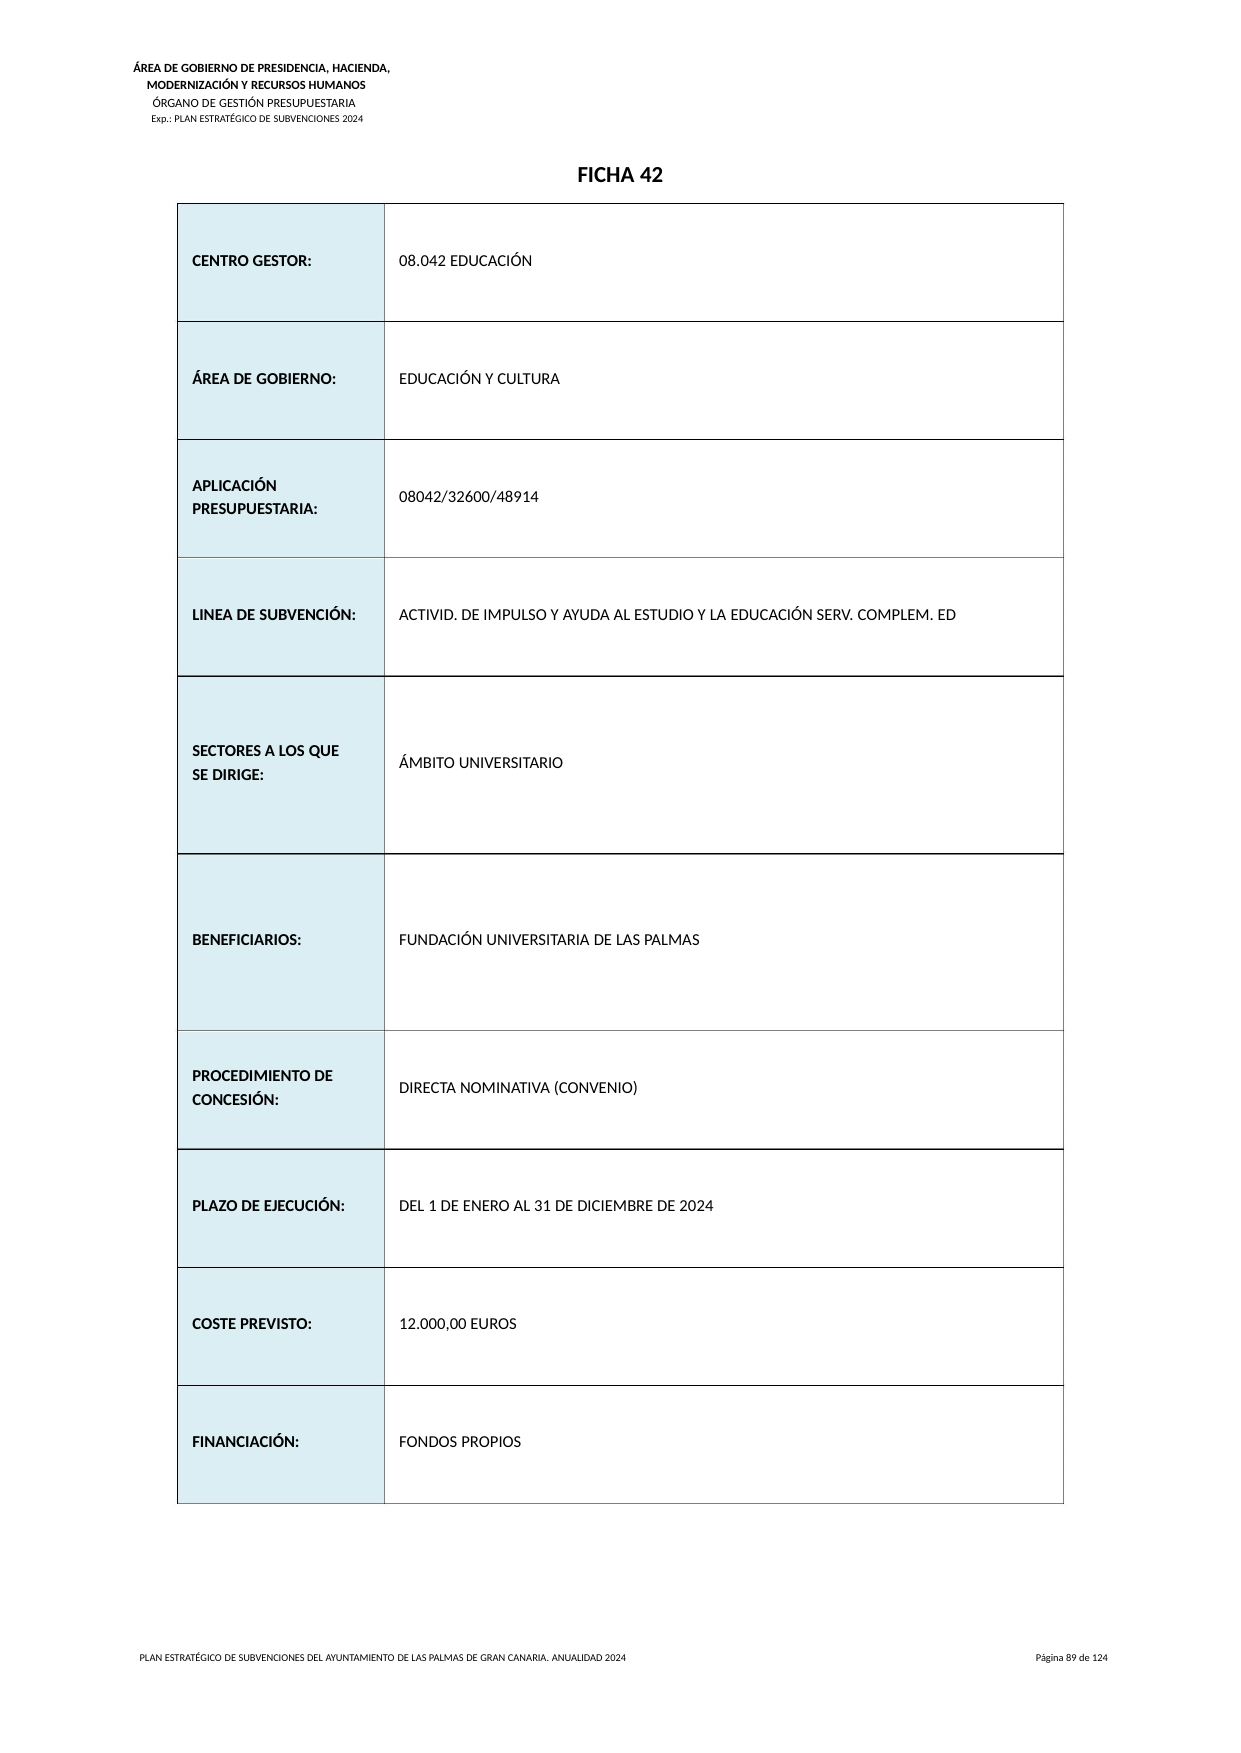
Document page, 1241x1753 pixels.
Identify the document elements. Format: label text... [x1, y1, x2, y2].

text DEL 1 DE ENERO AL 31 DE DICIEMBRE DE 2024 [399, 1195, 738, 1216]
text COSTE PREVISTO: [192, 1313, 370, 1334]
text ACTIVID. DE IMPULSO Y AYUDA AL ESTUDIO Y LA EDUCACIÓN SERV. COMPLEM. ED [399, 604, 984, 625]
text LINEA DE SUBVENCIÓN: [192, 604, 381, 625]
text CONCESIÓN: [192, 1089, 359, 1109]
text 8042/32600/48914 [407, 486, 564, 507]
text 0 [399, 486, 407, 501]
text EDUCACIÓN Y CULTURA [399, 368, 586, 389]
text ÁMBITO UNIVERSITARIO [399, 752, 591, 773]
text 0 [399, 498, 407, 507]
text FICHA 42 [577, 160, 688, 188]
text PRESUPUESTARIA: [192, 498, 345, 518]
text BENEFICIARIOS: [192, 929, 327, 950]
text MODERNIZACIÓN Y RECURSOS HUMANOS [147, 77, 415, 93]
text APLICACIÓN [192, 475, 345, 495]
text FONDOS PROPIOS [399, 1431, 546, 1452]
text PROCEDIMIENTO DE [192, 1065, 359, 1086]
text PLAN ESTRATÉGICO DE SUBVENCIONES DEL AYUNTAMIENTO DE LAS PALMAS DE GRAN CANARIA. ANUALIDAD 2024 [139, 1652, 653, 1664]
text ÁREA DE GOBIERNO: [192, 368, 361, 389]
text DIRECTA NOMINATIVA (CONVENIO) [399, 1077, 738, 1097]
text Exp.: PLAN ESTRATÉGICO DE SUBVENCIONES 2024 [151, 112, 415, 125]
text FUNDACIÓN UNIVERSITARIA DE LAS PALMAS [399, 929, 728, 950]
text SE DIRIGE: [192, 764, 365, 784]
text FINANCIACIÓN: [192, 1431, 370, 1452]
text ÁREA DE GOBIERNO DE PRESIDENCIA, HACIENDA, [133, 60, 415, 75]
picture [174, 200, 1066, 1506]
text SECTORES A LOS QUE [192, 741, 365, 761]
text ÓRGANO DE GESTIÓN PRESUPUESTARIA [152, 95, 415, 110]
text PLAZO DE EJECUCIÓN: [192, 1195, 370, 1216]
text Página 89 de 124 [1036, 1652, 1123, 1664]
text 12.000,00 EUROS [399, 1313, 738, 1334]
text CENTRO GESTOR: [192, 250, 338, 271]
text 08.042 EDUCACIÓN [399, 250, 557, 271]
